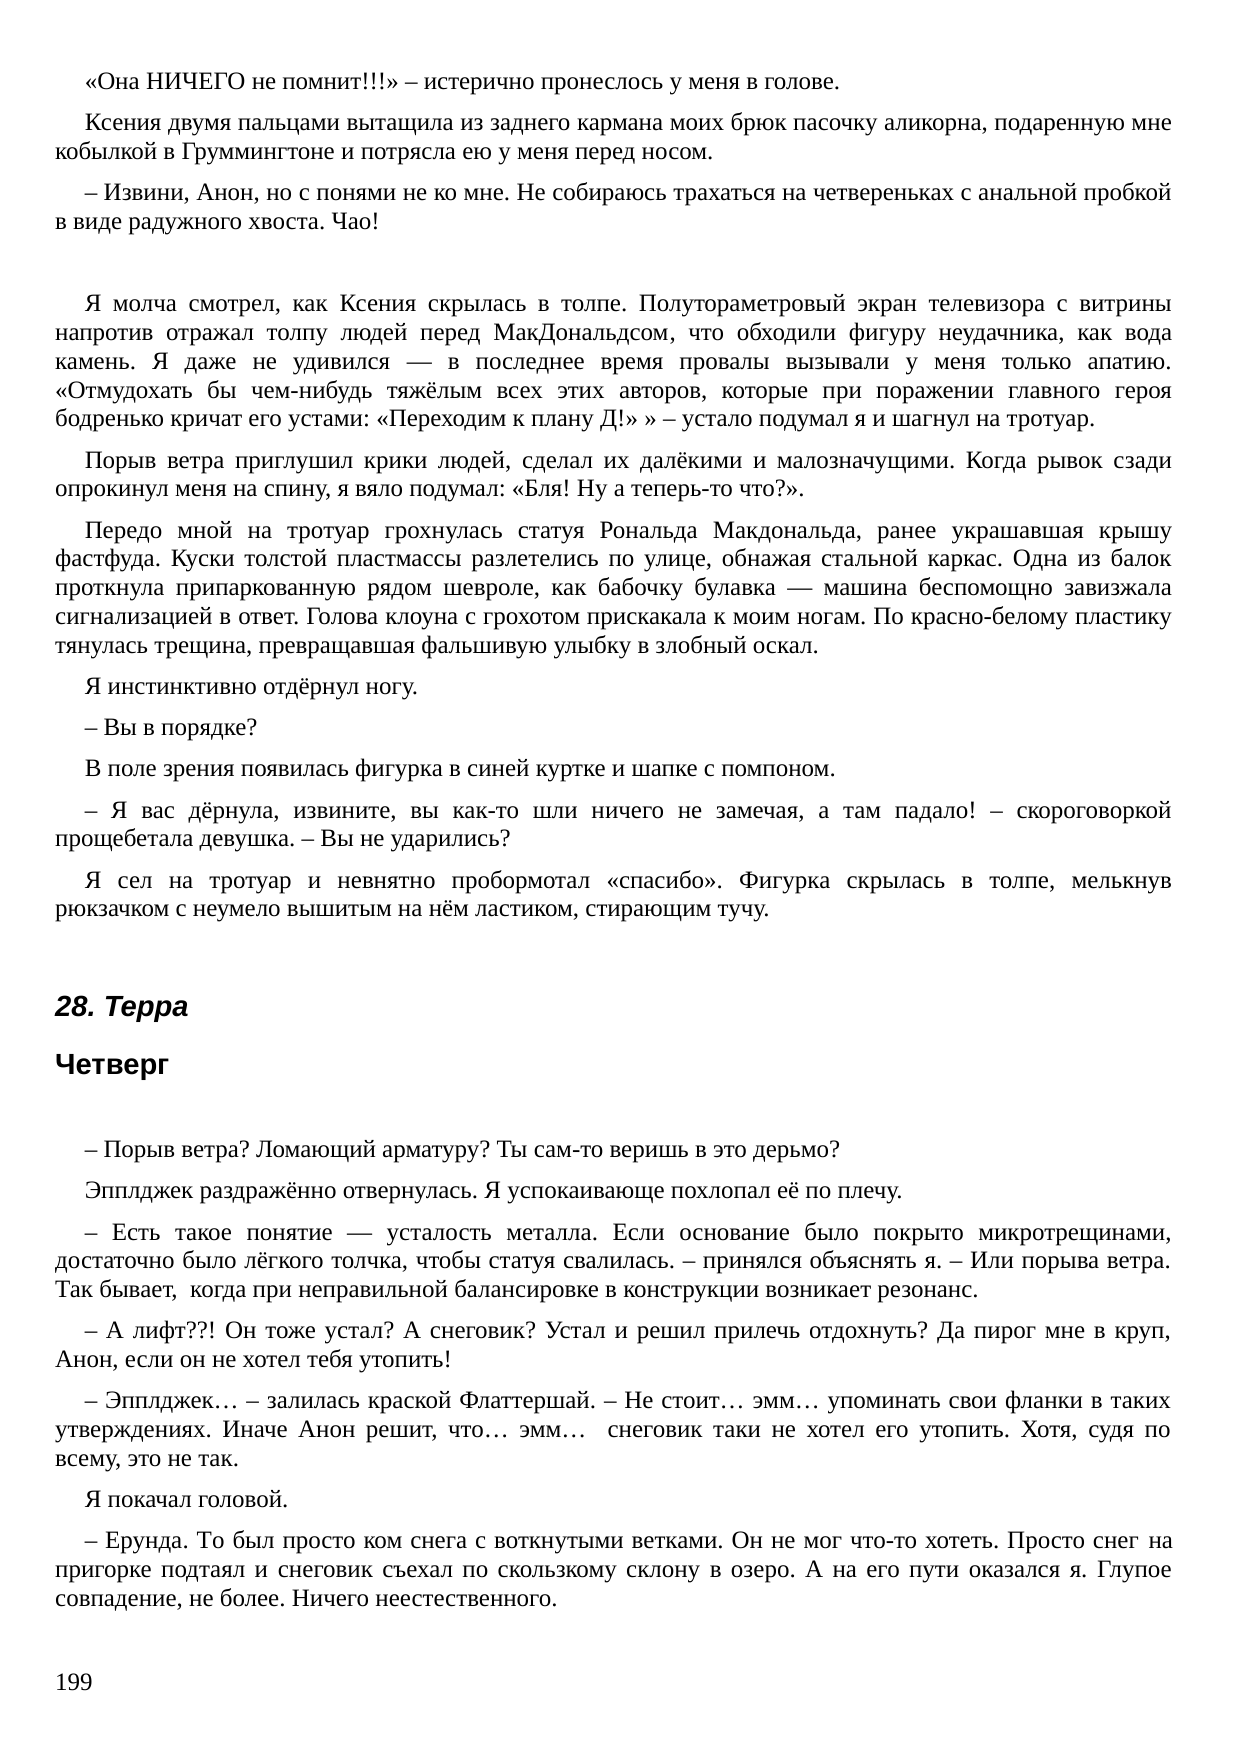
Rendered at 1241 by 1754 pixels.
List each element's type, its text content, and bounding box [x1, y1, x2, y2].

text – Есть такое понятие — усталость металла. Если основание было покрыто микротрещинами, достаточно было лёгкого толчка, чтобы статуя свалилась. – принялся объяснять я. – Или порыва ветра. Так бывает, когда при неправильной балансировке в конструкции возникает резонанс. [55, 1217, 1173, 1303]
text – Извини, Анон, но с понями не ко мне. Не собираюсь трахаться на четвереньках с анальной пробкой в виде радужного хвоста. Чао! [55, 177, 1173, 235]
text Порыв ветра приглушил крики людей, сделал их далёкими и малозначущими. Когда рывок сзади опрокинул меня на спину, я вяло подумал: «Бля! Ну а теперь-то что?». [55, 445, 1173, 502]
text Я сел на тротуар и невнятно пробормотал «спасибо». Фигурка скрылась в толпе, мелькнув рюкзачком с неумело вышитым на нём ластиком, стирающим тучу. [55, 865, 1173, 922]
text – Я вас дёрнула, извините, вы как-то шли ничего не замечая, а там падало! – скороговоркой прощебетала девушка. – Вы не ударились? [55, 795, 1173, 852]
text Я покачал головой. [55, 1484, 1173, 1513]
text Я инстинктивно отдёрнул ногу. [55, 671, 1173, 700]
text Я молча смотрел, как Ксения скрылась в толпе. Полутораметровый экран телевизора с витрины напротив отражал толпу людей перед МакДональдсом, что обходили фигуру неудачника, как вода камень. Я даже не удивился — в последнее время провалы вызывали у меня только апатию. «Отмудохать бы чем-нибудь тяжёлым всех этих авторов, которые при поражении главного героя бодренько кричат его устами: «Переходим к плану Д!» » – устало подумал я и шагнул на тротуар. [55, 288, 1173, 432]
text – А лифт??! Он тоже устал? А снеговик? Устал и решил прилечь отдохнуть? Да пирог мне в круп, Анон, если он не хотел тебя утопить! [55, 1316, 1173, 1373]
text Ксения двумя пальцами вытащила из заднего кармана моих брюк пасочку аликорна, подаренную мне кобылкой в Груммингтоне и потрясла ею у меня перед носом. [55, 107, 1173, 165]
subtitle 28. Терра [55, 988, 1173, 1022]
text В поле зрения появилась фигурка в синей куртке и шапке с помпоном. [55, 753, 1173, 782]
text – Вы в порядке? [55, 712, 1173, 741]
text – Порыв ветра? Ломающий арматуру? Ты сам-то веришь в это дерьмо? [55, 1134, 1173, 1163]
text Эпплджек раздражённо отвернулась. Я успокаивающе похлопал её по плечу. [55, 1176, 1173, 1204]
text «Она НИЧЕГО не помнит!!!» – истерично пронеслось у меня в голове. [55, 66, 1173, 95]
text – Ерунда. То был просто ком снега с воткнутыми ветками. Он не мог что-то хотеть. Просто снег на пригорке подтаял и снеговик съехал по скользкому склону в озеро. А на его пути оказался я. Глупое совпадение, не более. Ничего неестественного. [55, 1526, 1173, 1612]
subtitle Четверг [55, 1047, 1173, 1081]
text – Эпплджек… – залилась краской Флаттершай. – Не стоит… эмм… упоминать свои фланки в таких утверждениях. Иначе Анон решит, что… эмм… снеговик таки не хотел его утопить. Хотя, судя по всему, это не так. [55, 1386, 1173, 1472]
text Передо мной на тротуар грохнулась статуя Рональда Макдональда, ранее украшавшая крышу фастфуда. Куски толстой пластмассы разлетелись по улице, обнажая стальной каркас. Одна из балок проткнула припаркованную рядом шевроле, как бабочку булавка — машина беспомощно завизжала сигнализацией в ответ. Голова клоуна с грохотом прискакала к моим ногам. По красно-белому пластику тянулась трещина, превращавшая фальшивую улыбку в злобный оскал. [55, 515, 1173, 658]
